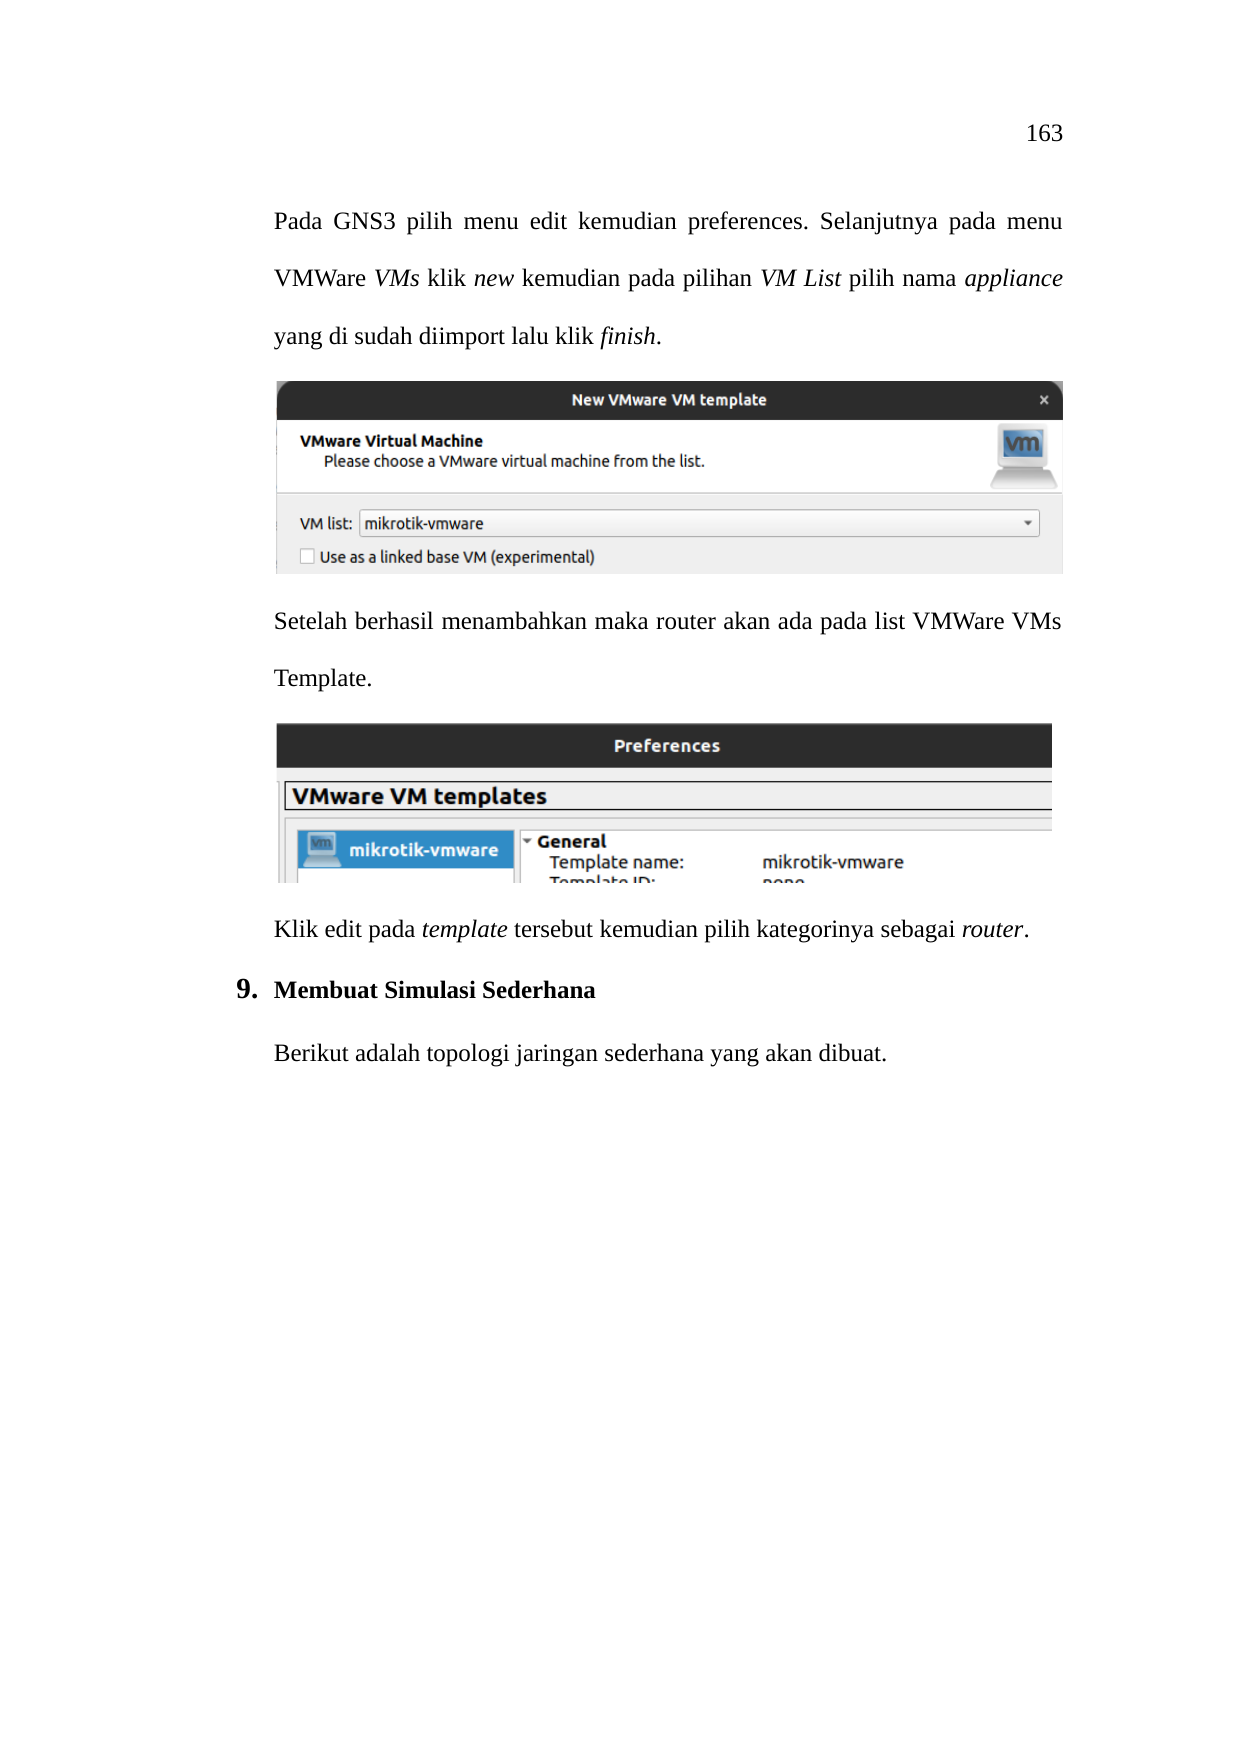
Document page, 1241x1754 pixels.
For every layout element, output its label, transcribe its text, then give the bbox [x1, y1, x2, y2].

list Membuat Simulasi Sederhana [236, 971, 1063, 1005]
picture [276, 723, 1052, 883]
list Pada GNS3 pilih menu edit kemudian preferences. Selanjutnya pada menu VMWare VMs klik new kemudian pada pilihan VM List pilih nama appliance yang di sudah diimport lalu klik finish. [236, 206, 1063, 350]
list Klik edit pada template tersebut kemudian pilih kategorinya sebagai router. [236, 914, 1063, 943]
list Berikut adalah topologi jaringan sederhana yang akan dibuat. [236, 1038, 1063, 1067]
list Setelah berhasil menambahkan maka router akan ada pada list VMWare VMs Template. [236, 606, 1063, 692]
picture [276, 381, 1063, 574]
